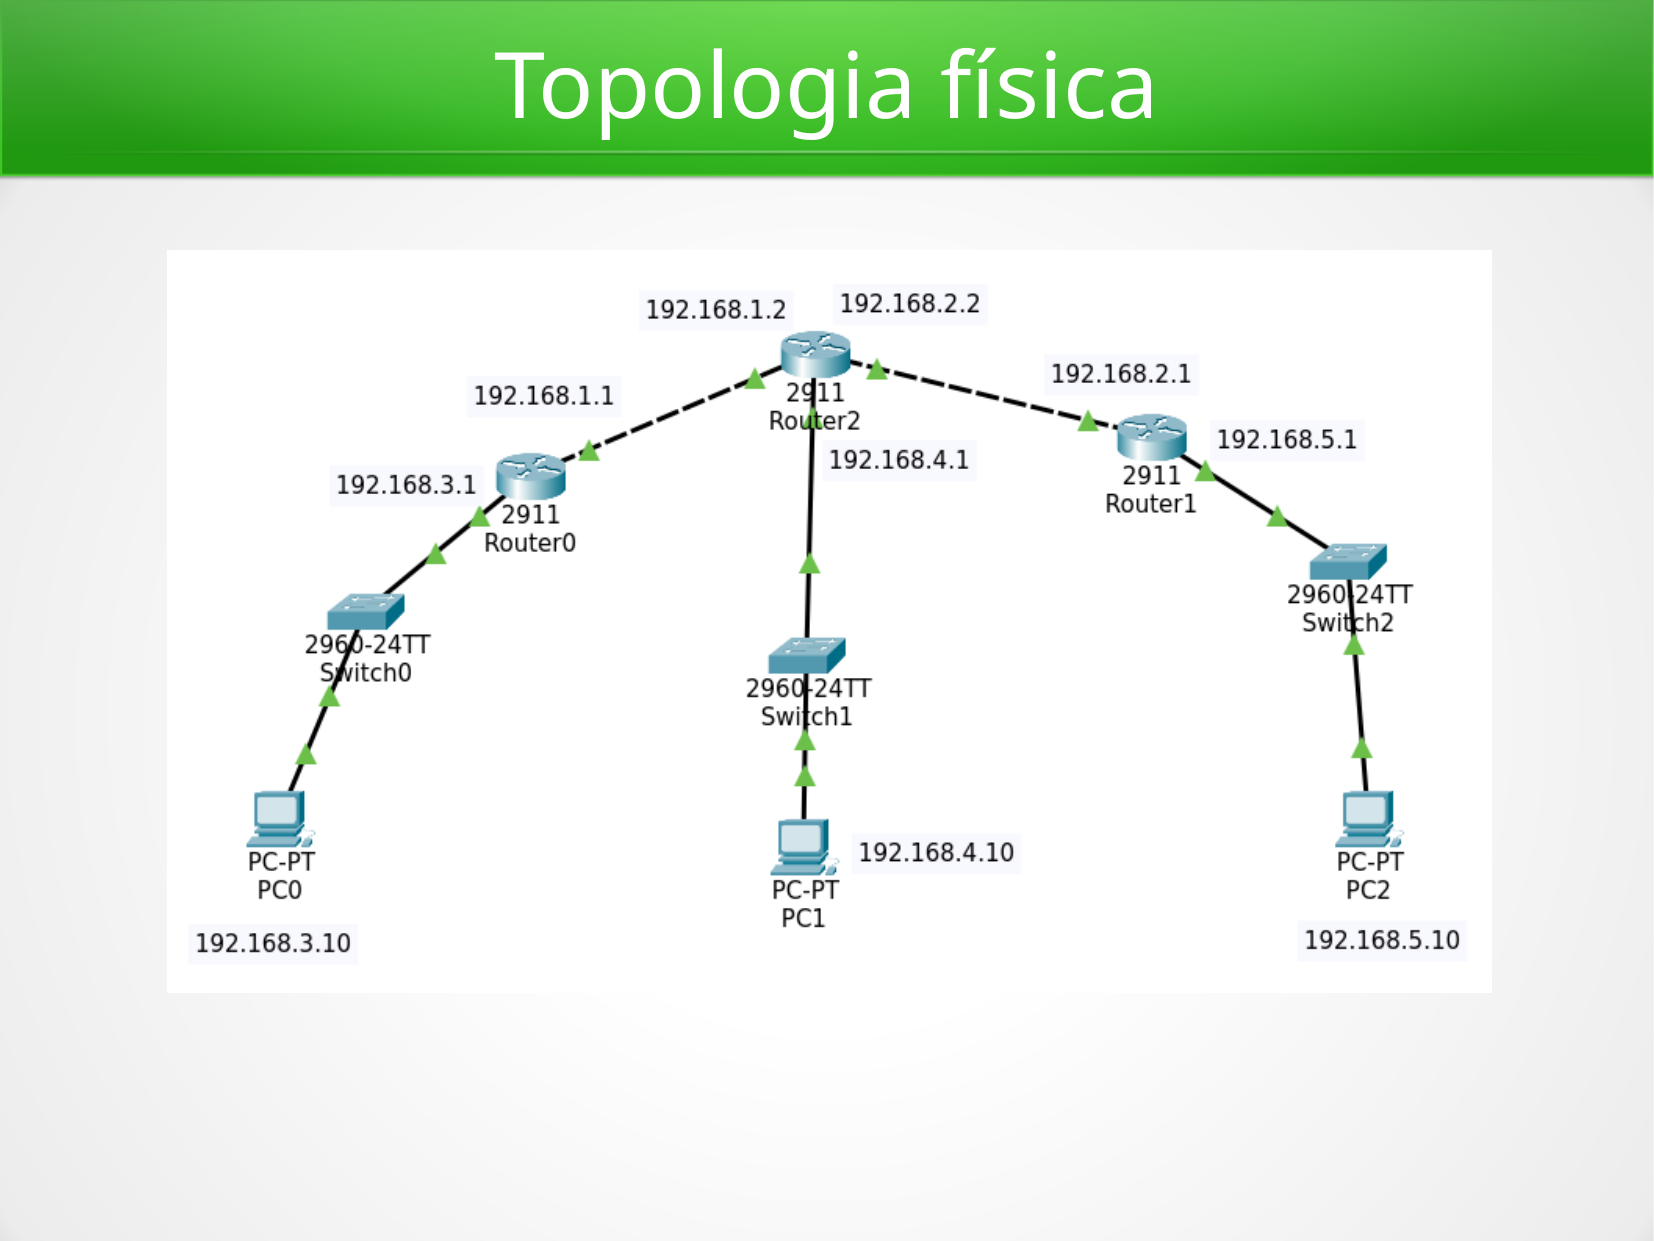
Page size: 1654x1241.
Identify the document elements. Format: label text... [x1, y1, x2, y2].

title Topologia física [82, 11, 1571, 154]
picture [0, 0, 1654, 1241]
